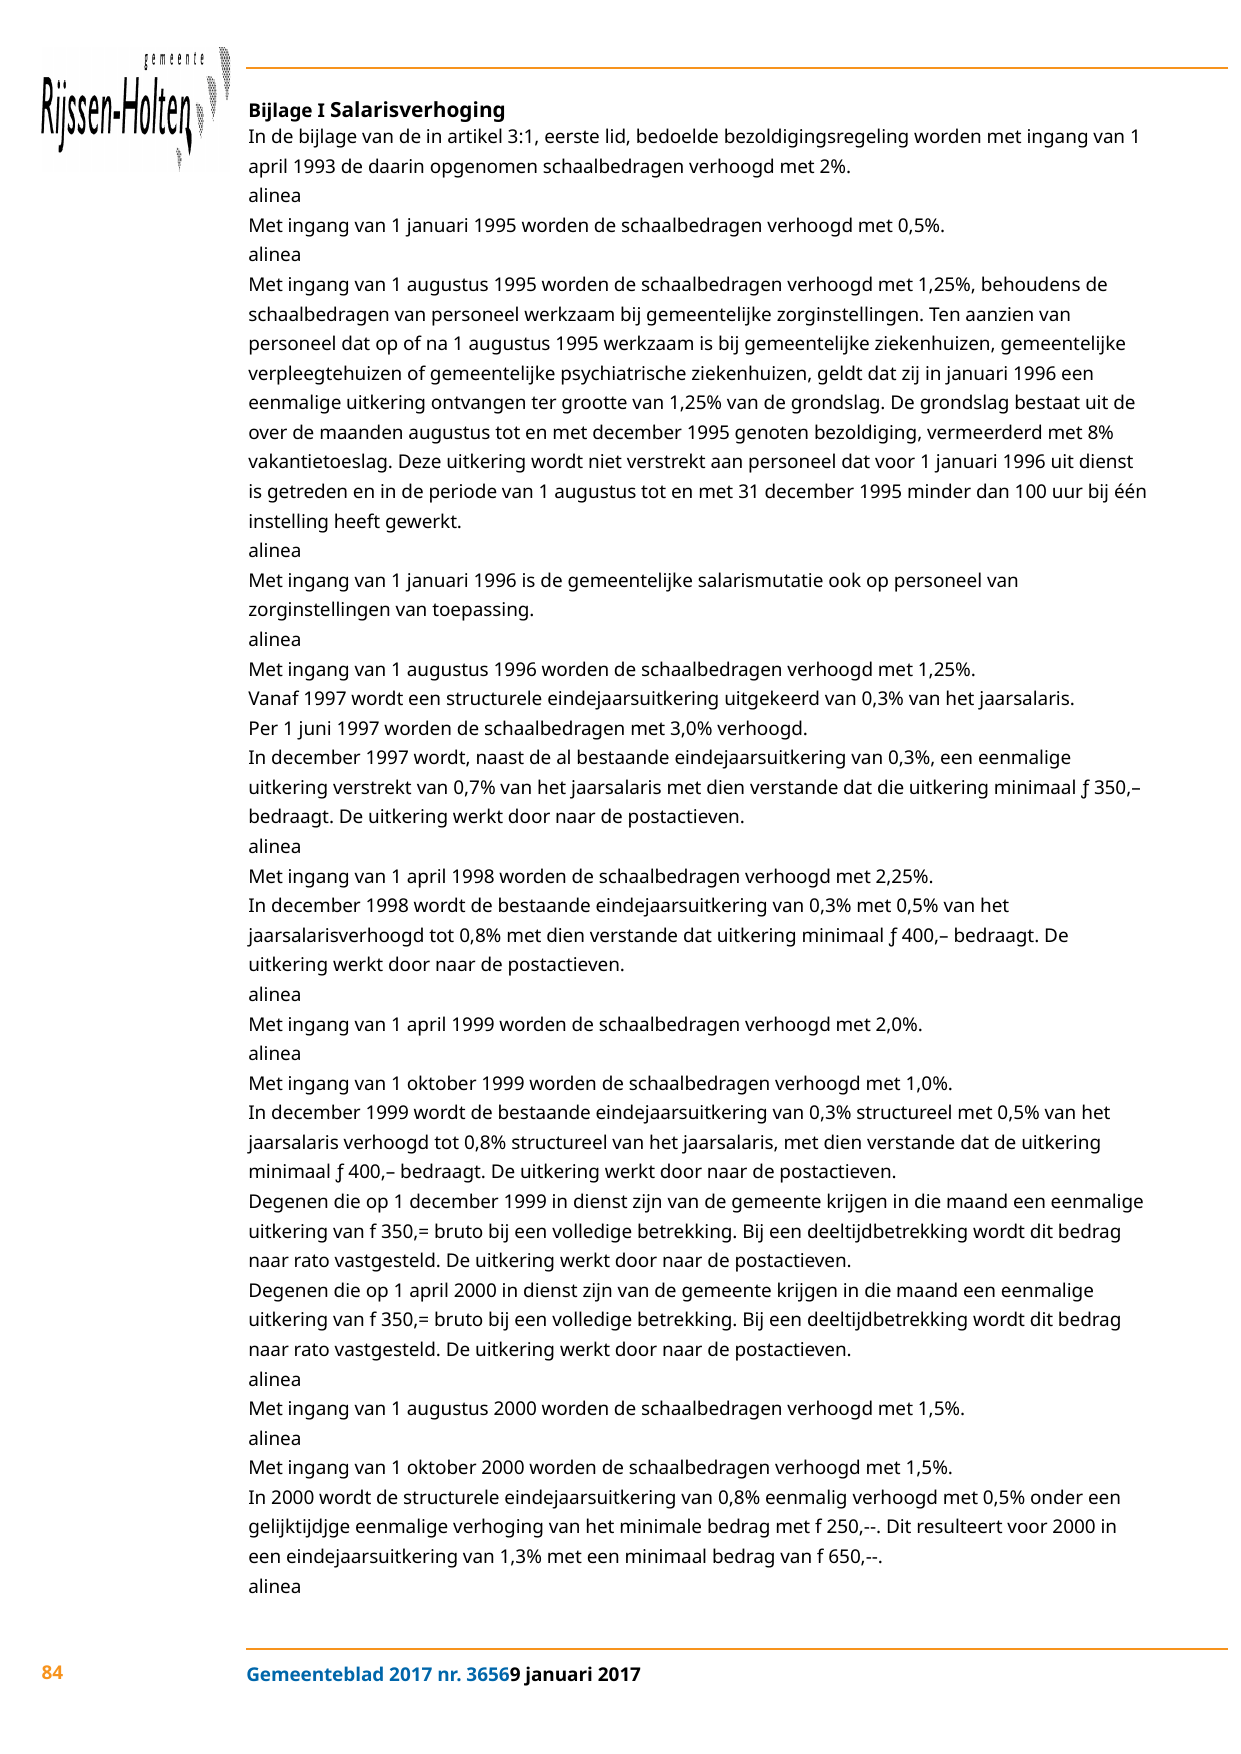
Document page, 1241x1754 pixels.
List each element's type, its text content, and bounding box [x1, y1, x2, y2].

text alinea­ [248, 1425, 1152, 1451]
text Met ingang van 1 april 1999 worden de schaalbedragen verhoogd met 2,0%. [248, 1011, 1152, 1037]
text In december 1997 wordt, naast de al bestaande eindejaarsuitkering van 0,3%, een eenmalige uitkering verstrekt van 0,7% van het jaarsalaris met dien verstande dat die uitkering minimaal ƒ 350,– bedraagt. De uitkering werkt door naar de postactieven. [248, 744, 1152, 829]
text In 2000 wordt de structurele eindejaarsuitkering van 0,8% eenmalig verhoogd met 0,5% onder een gelijktijdjge eenmalige verhoging van het minimale bedrag met f 250,--. Dit resulteert voor 2000 in een eindejaarsuitkering van 1,3% met een minimaal bedrag van f 650,--. [248, 1484, 1152, 1569]
text Met ingang van 1 augustus 1996 worden de schaalbedragen verhoogd met 1,25%. [248, 656, 1152, 682]
text alinea­ [248, 626, 1152, 652]
text In de bijlage van de in artikel 3:1, eerste lid, bedoelde bezoldigingsregeling worden met ingang van 1 april 1993 de daarin opgenomen schaalbedragen verhoogd met 2%. [248, 123, 1152, 179]
text alinea­ [248, 1366, 1152, 1392]
text Met ingang van 1 oktober 1999 worden de schaalbedragen verhoogd met 1,0%. [248, 1070, 1152, 1096]
text Degenen die op 1 april 2000 in dienst zijn van de gemeente krijgen in die maand een eenmalige uitkering van f 350,= bruto bij een volledige betrekking. Bij een deeltijdbetrekking wordt dit bedrag naar rato vastgesteld. De uitkering werkt door naar de postactieven. [248, 1277, 1152, 1362]
text In december 1998 wordt de bestaande eindejaarsuitkering van 0,3% met 0,5% van het jaarsalarisverhoogd tot 0,8% met dien verstande dat uitkering minimaal ƒ 400,– bedraagt. De uitkering werkt door naar de postactieven. [248, 892, 1152, 977]
text Met ingang van 1 augustus 1995 worden de schaalbedragen verhoogd met 1,25%, behoudens de schaalbedragen van personeel werkzaam bij gemeentelijke zorginstellingen. Ten aanzien van personeel dat op of na 1 augustus 1995 werkzaam is bij gemeentelijke ziekenhuizen, gemeentelijke verpleegtehuizen of gemeentelijke psychiatrische ziekenhuizen, geldt dat zij in januari 1996 een eenmalige uitkering ontvangen ter grootte van 1,25% van de grondslag. De grondslag bestaat uit de over de maanden augustus tot en met december 1995 genoten bezoldiging, vermeerderd met 8% vakantietoeslag. Deze uitkering wordt niet verstrekt aan personeel dat voor 1 januari 1996 uit dienst is getreden en in de periode van 1 augustus tot en met 31 december 1995 minder dan 100 uur bij één instelling heeft gewerkt. [248, 271, 1152, 534]
text Met ingang van 1 oktober 2000 worden de schaalbedragen verhoogd met 1,5%. [248, 1454, 1152, 1480]
text In december 1999 wordt de bestaande eindejaarsuitkering van 0,3% structureel met 0,5% van het jaarsalaris verhoogd tot 0,8% structureel van het jaarsalaris, met dien verstande dat de uitkering minimaal ƒ 400,– bedraagt. De uitkering werkt door naar de postactieven. [248, 1099, 1152, 1184]
text alinea­ [248, 981, 1152, 1007]
text Met ingang van 1 augustus 2000 worden de schaalbedragen verhoogd met 1,5%. [248, 1395, 1152, 1421]
text Met ingang van 1 januari 1996 is de gemeentelijke salarismutatie ook op personeel van zorginstellingen van toepassing. [248, 567, 1152, 622]
picture [41, 47, 231, 172]
text alinea­ [248, 1040, 1152, 1066]
text Bijlage I Salarisverhoging [248, 95, 1152, 123]
text Vanaf 1997 wordt een structurele eindejaarsuitkering uitgekeerd van 0,3% van het jaarsalaris. [248, 685, 1152, 711]
text alinea­ [248, 242, 1152, 267]
text Met ingang van 1 april 1998 worden de schaalbedragen verhoogd met 2,25%. [248, 863, 1152, 889]
text Met ingang van 1 januari 1995 worden de schaalbedragen verhoogd met 0,5%. [248, 212, 1152, 238]
text Degenen die op 1 december 1999 in dienst zijn van de gemeente krijgen in die maand een eenmalige uitkering van f 350,= bruto bij een volledige betrekking. Bij een deeltijdbetrekking wordt dit bedrag naar rato vastgesteld. De uitkering werkt door naar de postactieven. [248, 1188, 1152, 1273]
text alinea­ [248, 537, 1152, 563]
text alinea­ [248, 182, 1152, 208]
text alinea­ [248, 833, 1152, 859]
text alinea­ [248, 1573, 1152, 1599]
text Per 1 juni 1997 worden de schaalbedragen met 3,0% verhoogd. [248, 715, 1152, 741]
